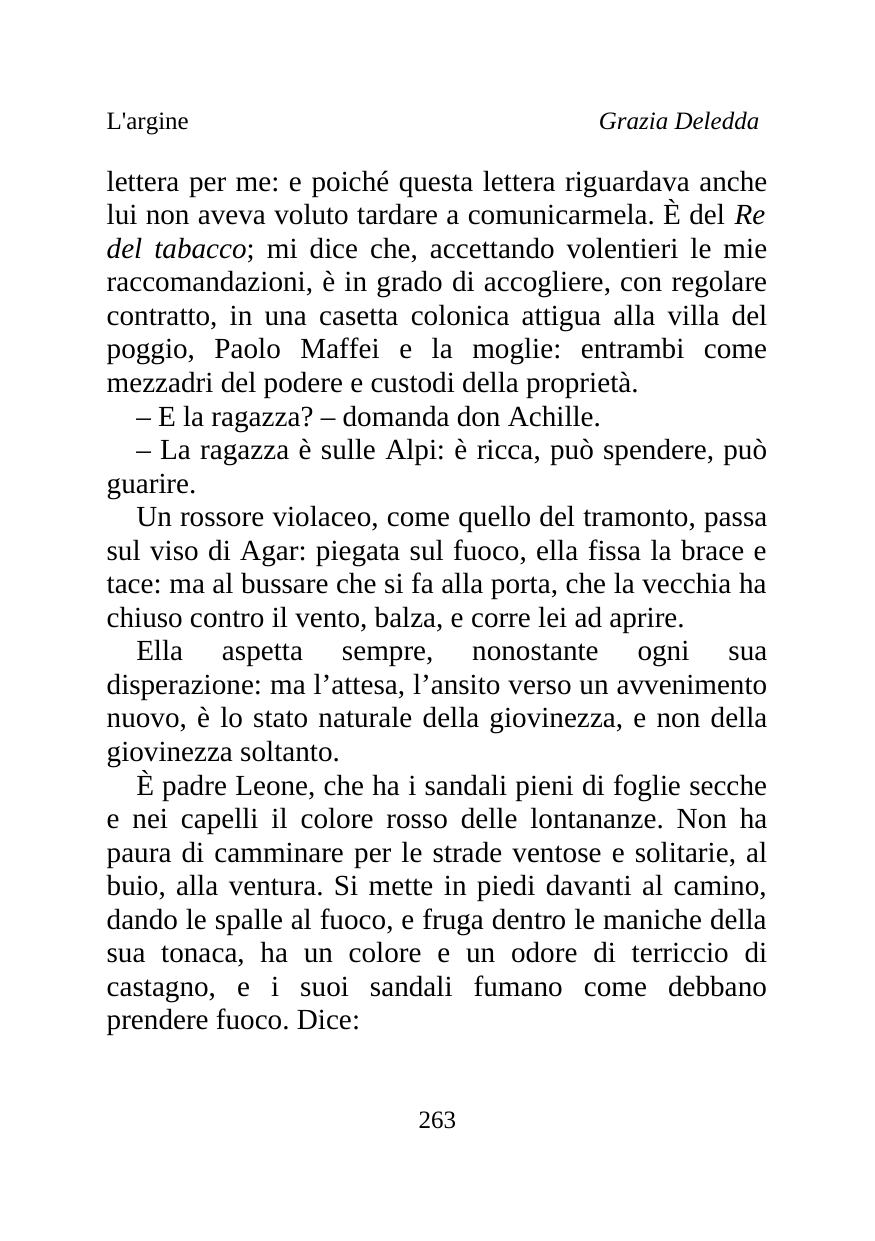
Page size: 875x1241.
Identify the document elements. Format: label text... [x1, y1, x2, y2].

text – E la ragazza? – domanda don Achille. [106, 399, 768, 432]
text È padre Leone, che ha i sandali pieni di foglie secche e nei capelli il colore rosso delle lontananze. Non ha paura di camminare per le strade ventose e solitarie, al buio, alla ventura. Si mette in piedi davanti al camino, dando le spalle al fuoco, e fruga dentro le maniche della sua tonaca, ha un colore e un odore di terriccio di castagno, e i suoi sandali fumano come debbano prendere fuoco. Dice: [106, 768, 768, 1036]
text Ella aspetta sempre, nonostante ogni sua disperazione: ma l’attesa, l’ansito verso un avvenimento nuovo, è lo stato naturale della giovinezza, e non della giovinezza soltanto. [106, 633, 768, 768]
text lettera per me: e poiché questa lettera riguardava anche lui non aveva voluto tardare a comunicarmela. È del Re del tabacco; mi dice che, accettando volentieri le mie raccomandazioni, è in grado di accogliere, con regolare contratto, in una casetta colonica attigua alla villa del poggio, Paolo Maffei e la moglie: entrambi come mezzadri del podere e custodi della proprietà. [106, 164, 768, 399]
text – La ragazza è sulle Alpi: è ricca, può spendere, può guarire. [106, 432, 768, 499]
text Un rossore violaceo, come quello del tramonto, passa sul viso di Agar: piegata sul fuoco, ella fissa la brace e tace: ma al bussare che si fa alla porta, che la vecchia ha chiuso contro il vento, balza, e corre lei ad aprire. [106, 499, 768, 633]
